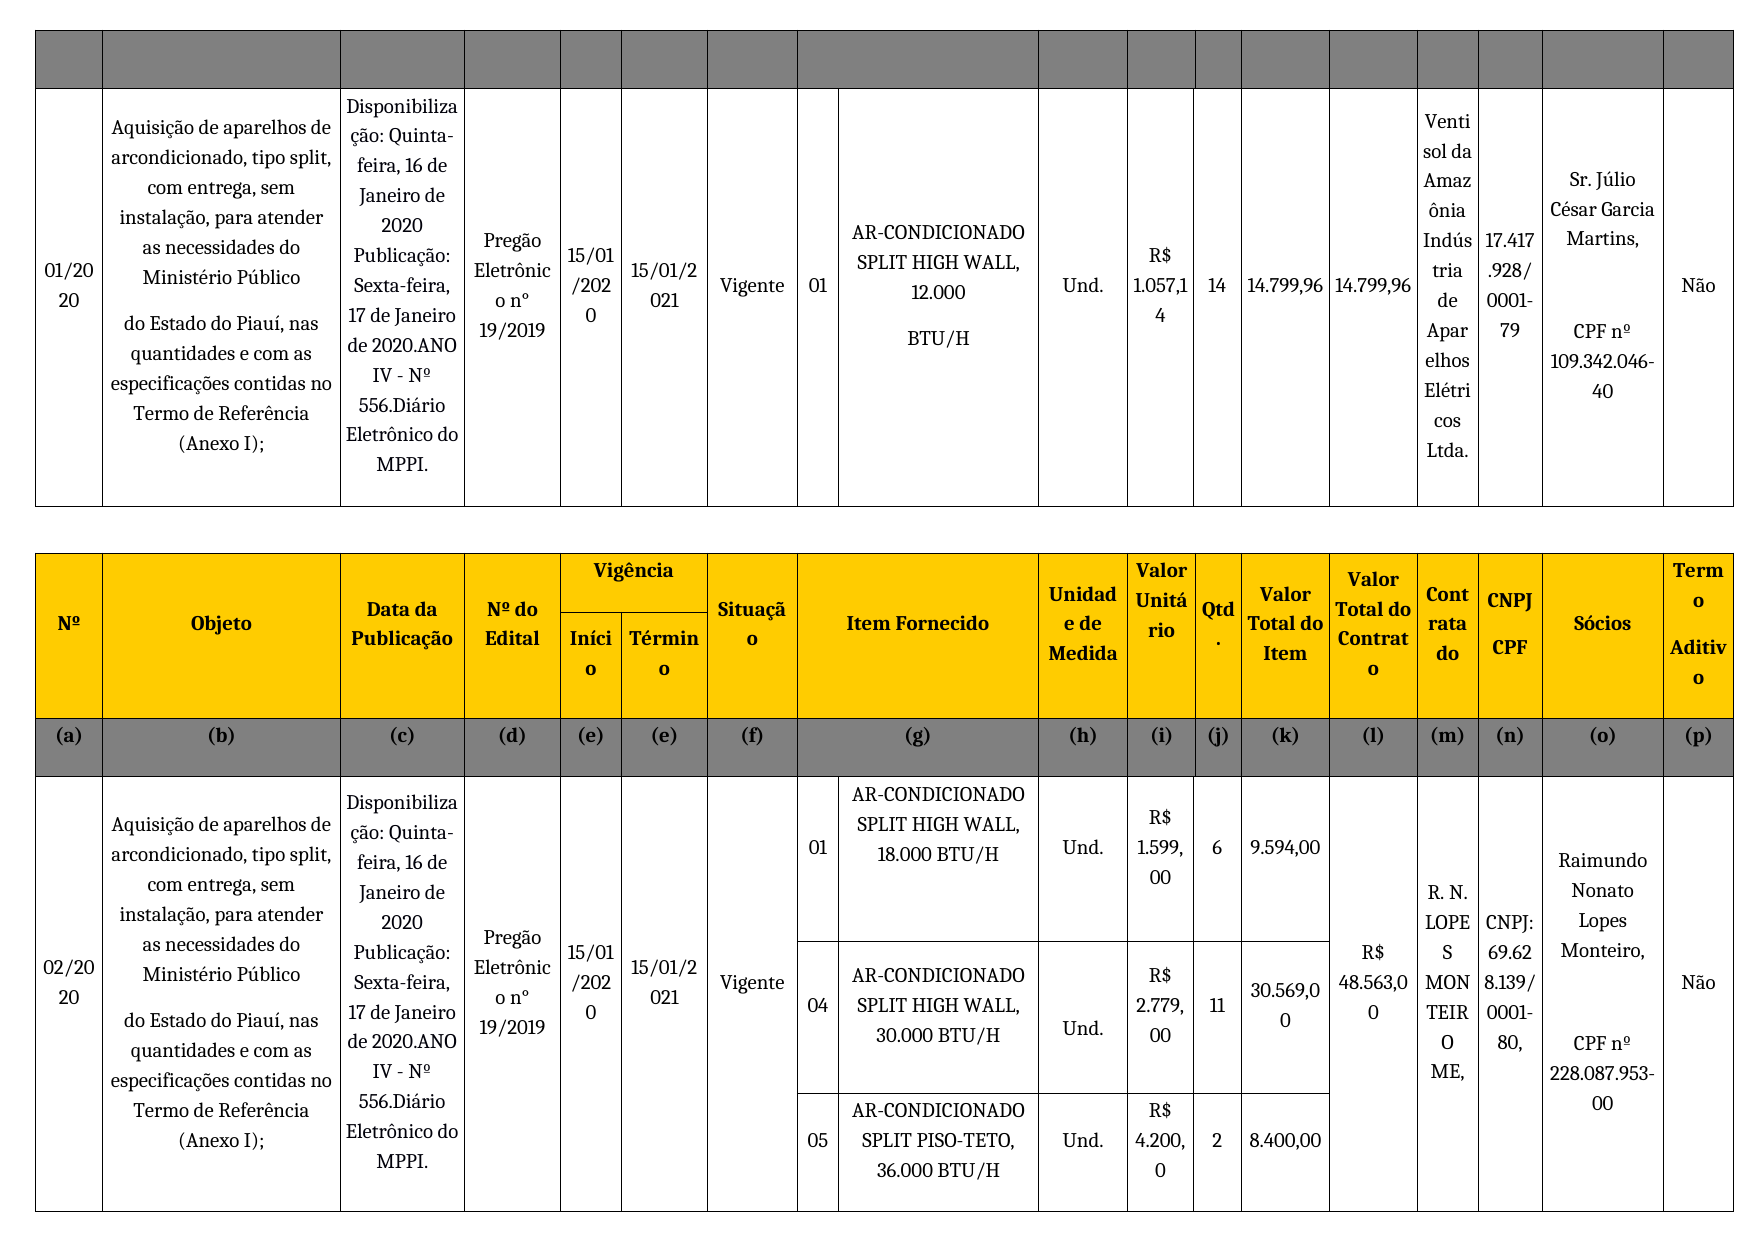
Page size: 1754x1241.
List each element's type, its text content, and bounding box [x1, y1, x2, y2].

table_cell Und. [1039, 1094, 1127, 1211]
table_cell Pregão Eletrônico n° 19/2019 [465, 777, 560, 1211]
table_cell (l) [1330, 719, 1417, 776]
table_cell 14.799,96 [1330, 89, 1417, 506]
table_cell Aquisição de aparelhos de arcondicionado, tipo split, com entrega, sem instalação, para atender as necessidades do Ministério Público do Estado do Piauí, nas quantidades e com as especificações contidas no Termo de Referência (Anexo I); [103, 89, 340, 506]
table_cell Ventisol da Amazônia Indústria de Aparelhos Elétricos Ltda. [1418, 89, 1478, 506]
table_header Objeto [103, 554, 340, 718]
table_cell 15/01/2021 [622, 777, 707, 1211]
table_cell [1418, 31, 1478, 88]
table_header Situação [708, 554, 797, 718]
table_cell 15/01/2020 [561, 777, 621, 1211]
table_header Nº do Edital [465, 554, 560, 718]
table_cell (h) [1039, 719, 1127, 776]
table_cell (o) [1543, 719, 1663, 776]
table_cell 6 [1194, 777, 1241, 941]
table_cell [341, 31, 464, 88]
table_cell [1242, 31, 1329, 88]
table_header Termo Aditivo [1664, 554, 1733, 718]
table_cell R$ 1.599,00 [1128, 777, 1193, 941]
table_cell (i) [1128, 719, 1195, 776]
table_header Unidade de Medida [1039, 554, 1127, 718]
table_header Nº [36, 554, 102, 718]
table_cell Und. [1039, 777, 1127, 941]
table_cell Vigente [708, 777, 797, 1211]
table_cell (e) [622, 719, 707, 776]
table_cell [561, 31, 621, 88]
table_cell 05 [798, 1094, 838, 1211]
table_cell 14.799,96 [1242, 89, 1329, 506]
table_cell (e) [561, 719, 621, 776]
table_cell 15/01/2021 [622, 89, 707, 506]
table_cell (n) [1479, 719, 1542, 776]
table_cell R$ 2.779,00 [1128, 942, 1193, 1093]
table_cell (d) [465, 719, 560, 776]
table_cell (a) [36, 719, 102, 776]
table_cell Und. [1039, 942, 1127, 1093]
table_header Item Fornecido [798, 554, 1038, 718]
table_cell Aquisição de aparelhos de arcondicionado, tipo split, com entrega, sem instalação, para atender as necessidades do Ministério Público do Estado do Piauí, nas quantidades e com as especificações contidas no Termo de Referência (Anexo I); [103, 777, 340, 1211]
table_cell 01 [798, 777, 838, 941]
table_cell Não [1664, 89, 1733, 506]
table_cell R$ 1.057,14 [1128, 89, 1193, 506]
table_cell 2 [1194, 1094, 1241, 1211]
table_cell [36, 31, 102, 88]
table_header Sócios [1543, 554, 1663, 718]
table_cell [1479, 31, 1542, 88]
table_cell (m) [1418, 719, 1478, 776]
table_cell Disponibilização: Quinta-feira, 16 de Janeiro de 2020 Publicação: Sexta-feira, 17 de Janeiro de 2020.ANO IV - Nº 556.Diário Eletrônico do MPPI. [341, 89, 464, 506]
table_header Valor Unitário [1128, 554, 1195, 718]
table_header Valor Total do Item [1242, 554, 1329, 718]
table_cell Disponibilização: Quinta-feira, 16 de Janeiro de 2020 Publicação: Sexta-feira, 17 de Janeiro de 2020.ANO IV - Nº 556.Diário Eletrônico do MPPI. [341, 777, 464, 1211]
table_cell 8.400,00 [1242, 1094, 1329, 1211]
table_header Contratado [1418, 554, 1478, 718]
table_cell 11 [1194, 942, 1241, 1093]
table_cell AR-CONDICIONADO SPLIT PISO-TETO, 36.000 BTU/H [839, 1094, 1038, 1211]
table_cell [798, 31, 1038, 88]
table_cell Sr. Júlio César Garcia Martins, CPF nº 109.342.046-40 [1543, 89, 1663, 506]
table_cell Início [561, 613, 621, 718]
table_header Qtd. [1196, 554, 1241, 718]
table_cell Término [622, 613, 707, 718]
table_cell AR-CONDICIONADO SPLIT HIGH WALL, 30.000 BTU/H [839, 942, 1038, 1093]
table_cell 14 [1194, 89, 1241, 506]
table_cell (c) [341, 719, 464, 776]
table_cell CNPJ: 69.628.139/0001-80, [1479, 777, 1542, 1211]
table_cell (p) [1664, 719, 1733, 776]
table_cell 30.569,00 [1242, 942, 1329, 1093]
table_cell 17.417.928/0001-79 [1479, 89, 1542, 506]
table_cell [1664, 31, 1733, 88]
table_header CNPJ CPF [1479, 554, 1542, 718]
table_cell [1196, 31, 1241, 88]
table_cell AR-CONDICIONADO SPLIT HIGH WALL, 12.000 BTU/H [839, 89, 1038, 506]
table_cell R$ 4.200,0 [1128, 1094, 1193, 1211]
table_cell (k) [1242, 719, 1329, 776]
table_cell Raimundo Nonato Lopes Monteiro, CPF nº 228.087.953-00 [1543, 777, 1663, 1211]
table_cell [1543, 31, 1663, 88]
table_cell [1128, 31, 1195, 88]
table_cell 01/2020 [36, 89, 102, 506]
table_cell 9.594,00 [1242, 777, 1329, 941]
table_cell Pregão Eletrônico n° 19/2019 [465, 89, 560, 506]
table_cell (j) [1196, 719, 1241, 776]
table_cell R$ 48.563,00 [1330, 777, 1417, 1211]
table_cell [622, 31, 707, 88]
table_cell Vigente [708, 89, 797, 506]
table_header Data da Publicação [341, 554, 464, 718]
table_cell AR-CONDICIONADO SPLIT HIGH WALL, 18.000 BTU/H [839, 777, 1038, 941]
table_cell [708, 31, 797, 88]
table_cell [1039, 31, 1127, 88]
table_cell [465, 31, 560, 88]
table_cell R. N. LOPES MONTEIRO ME, [1418, 777, 1478, 1211]
table_header Vigência [561, 554, 707, 612]
table_cell [103, 31, 340, 88]
table_cell 15/01/2020 [561, 89, 621, 506]
table_cell 02/2020 [36, 777, 102, 1211]
table_cell Não [1664, 777, 1733, 1211]
table_cell (f) [708, 719, 797, 776]
table_cell 01 [798, 89, 838, 506]
table_cell (g) [798, 719, 1038, 776]
table_cell [1330, 31, 1417, 88]
table_cell Und. [1039, 89, 1127, 506]
table_cell (b) [103, 719, 340, 776]
table_header Valor Total do Contrato [1330, 554, 1417, 718]
table_cell 04 [798, 942, 838, 1093]
